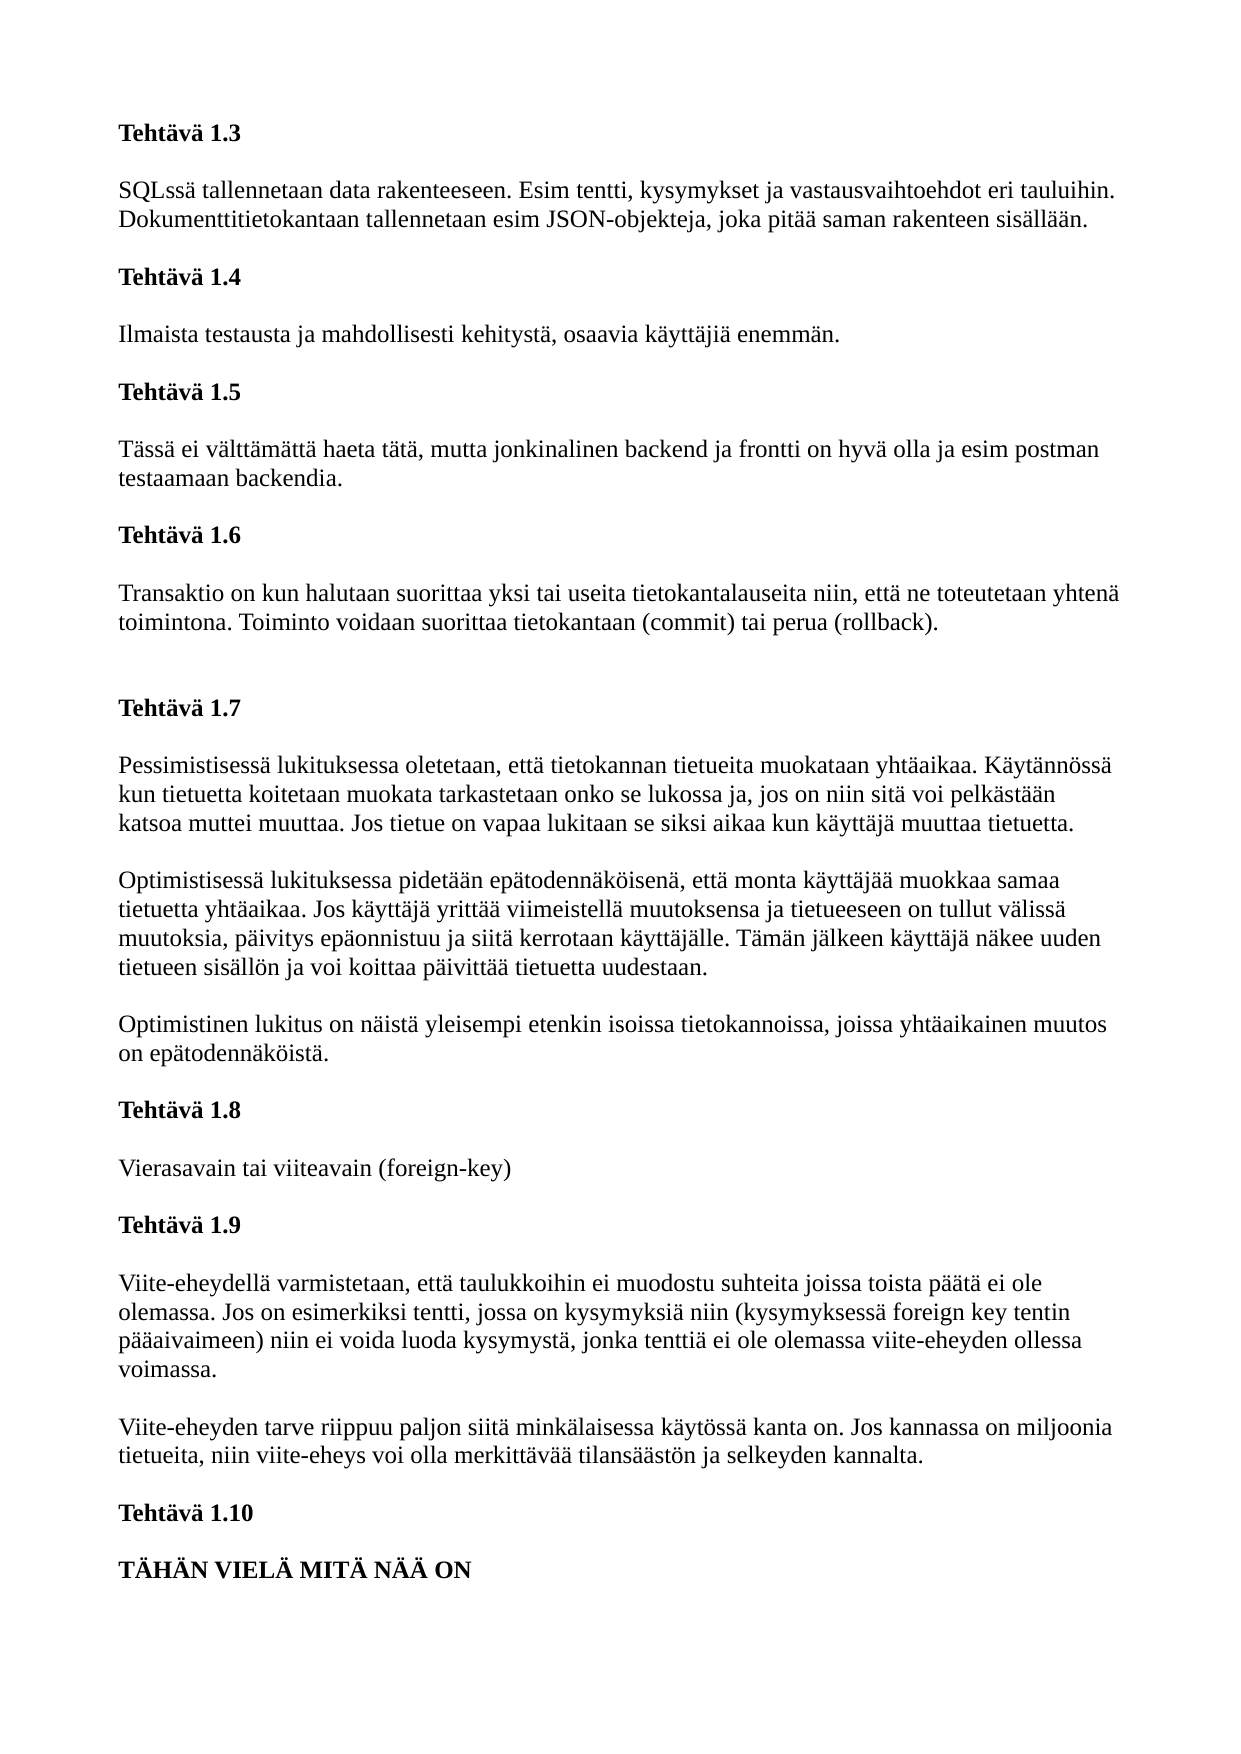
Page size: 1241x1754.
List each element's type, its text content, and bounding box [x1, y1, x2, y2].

text Optimistisessä lukituksessa pidetään epätodennäköisenä, että monta käyttäjää muokkaa samaa tietuetta yhtäaikaa. Jos käyttäjä yrittää viimeistellä muutoksensa ja tietueeseen on tullut välissä muutoksia, päivitys epäonnistuu ja siitä kerrotaan käyttäjälle. Tämän jälkeen käyttäjä näkee uuden tietueen sisällön ja voi koittaa päivittää tietuetta uudestaan. [118, 866, 1122, 981]
text Tehtävä 1.5 [118, 377, 1122, 406]
text Tehtävä 1.9 [118, 1211, 1122, 1239]
text SQLssä tallennetaan data rakenteeseen. Esim tentti, kysymykset ja vastausvaihtoehdot eri tauluihin. Dokumenttitietokantaan tallennetaan esim JSON-objekteja, joka pitää saman rakenteen sisällään. [118, 176, 1122, 233]
text TÄHÄN VIELÄ MITÄ NÄÄ ON [118, 1556, 1122, 1584]
text Tehtävä 1.4 [118, 262, 1122, 291]
text Vierasavain tai viiteavain (foreign-key) [118, 1153, 1122, 1182]
text Ilmaista testausta ja mahdollisesti kehitystä, osaavia käyttäjiä enemmän. [118, 319, 1122, 348]
text Tässä ei välttämättä haeta tätä, mutta jonkinalinen backend ja frontti on hyvä olla ja esim postman testaamaan backendia. [118, 434, 1122, 492]
text Tehtävä 1.6 [118, 521, 1122, 549]
text Transaktio on kun halutaan suorittaa yksi tai useita tietokantalauseita niin, että ne toteutetaan yhtenä toimintona. Toiminto voidaan suorittaa tietokantaan (commit) tai perua (rollback). [118, 578, 1122, 636]
text Optimistinen lukitus on näistä yleisempi etenkin isoissa tietokannoissa, joissa yhtäaikainen muutos on epätodennäköistä. [118, 1009, 1122, 1067]
text Tehtävä 1.10 [118, 1498, 1122, 1527]
text Viite-eheyden tarve riippuu paljon siitä minkälaisessa käytössä kanta on. Jos kannassa on miljoonia tietueita, niin viite-eheys voi olla merkittävää tilansäästön ja selkeyden kannalta. [118, 1412, 1122, 1469]
text Tehtävä 1.3 [118, 118, 1122, 147]
text Tehtävä 1.7 [118, 693, 1122, 722]
text Viite-eheydellä varmistetaan, että taulukkoihin ei muodostu suhteita joissa toista päätä ei ole olemassa. Jos on esimerkiksi tentti, jossa on kysymyksiä niin (kysymyksessä foreign key tentin pääaivaimeen) niin ei voida luoda kysymystä, jonka tenttiä ei ole olemassa viite-eheyden ollessa voimassa. [118, 1268, 1122, 1383]
text Tehtävä 1.8 [118, 1096, 1122, 1124]
text Pessimistisessä lukituksessa oletetaan, että tietokannan tietueita muokataan yhtäaikaa. Käytännössä kun tietuetta koitetaan muokata tarkastetaan onko se lukossa ja, jos on niin sitä voi pelkästään katsoa muttei muuttaa. Jos tietue on vapaa lukitaan se siksi aikaa kun käyttäjä muuttaa tietuetta. [118, 751, 1122, 837]
